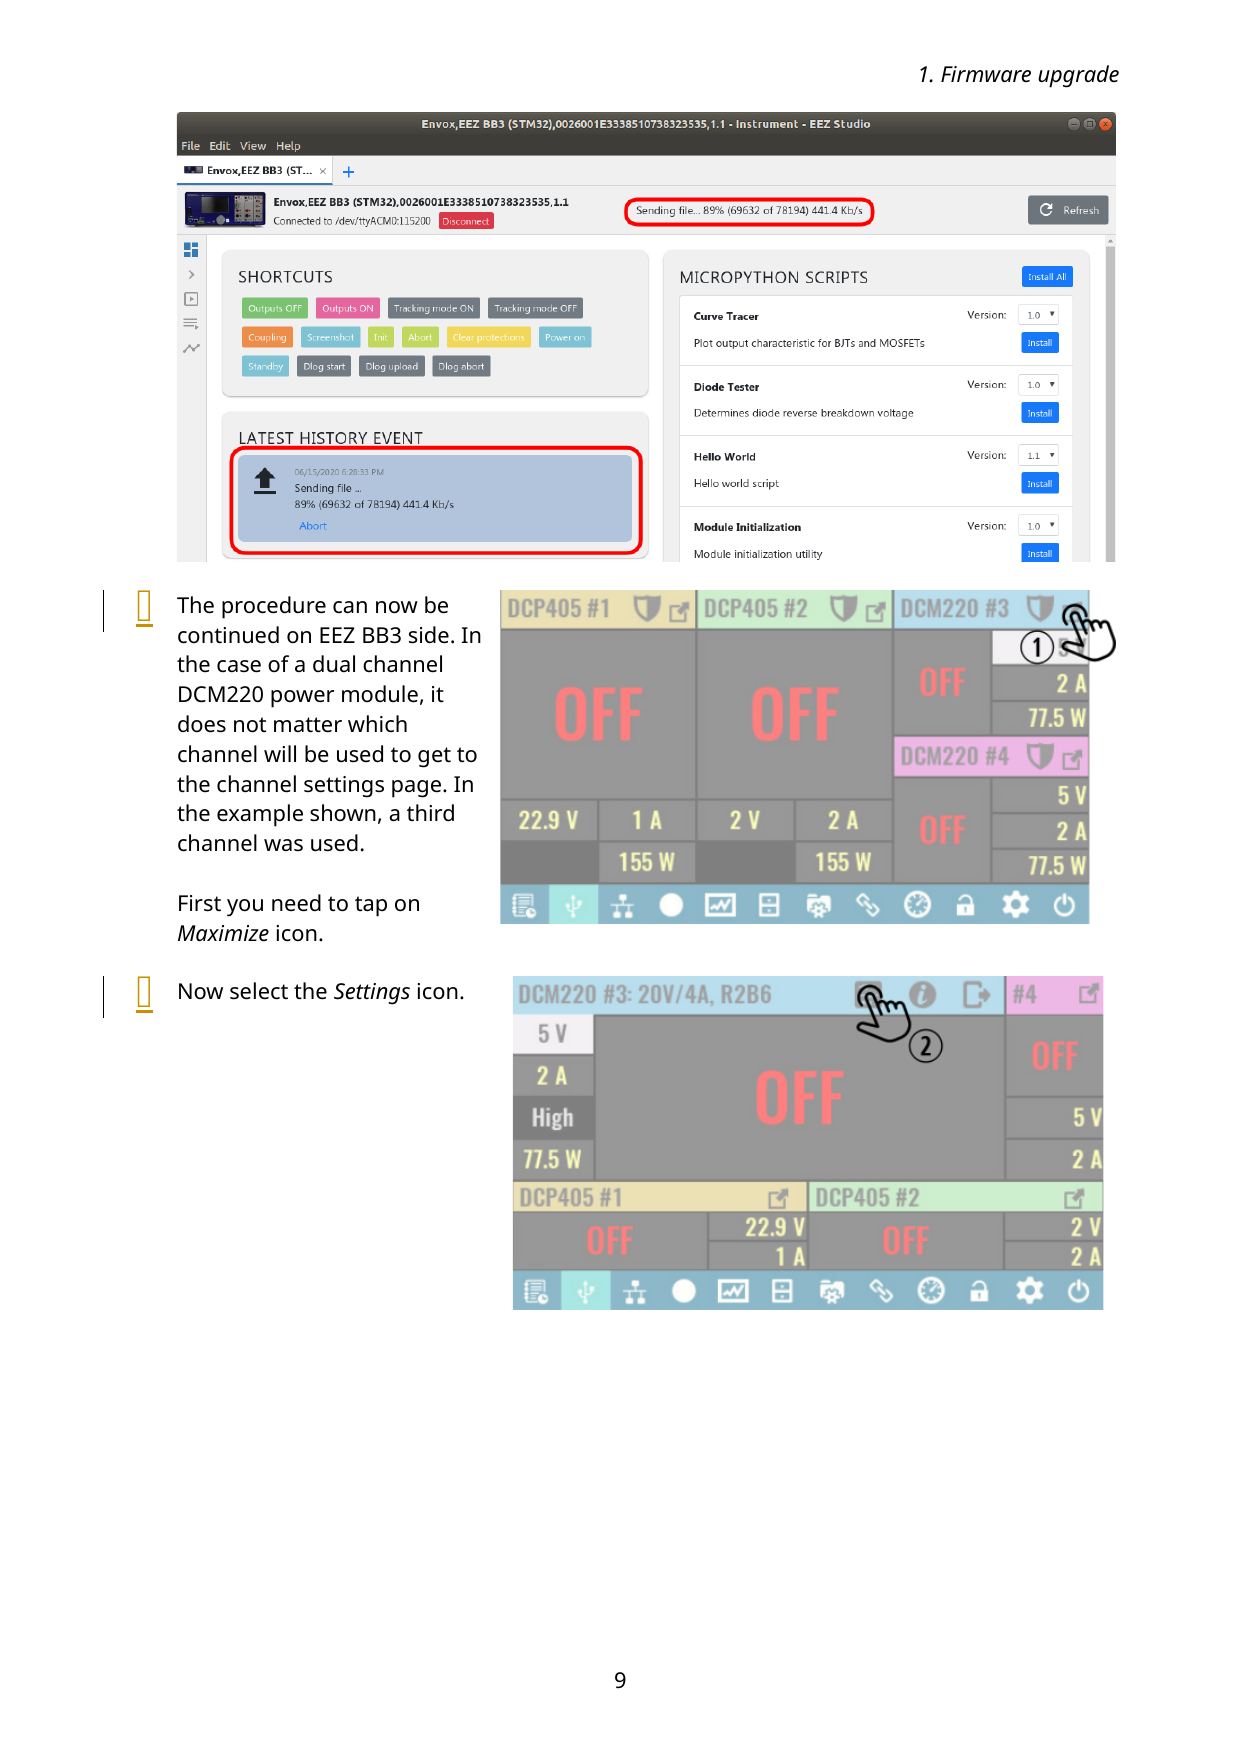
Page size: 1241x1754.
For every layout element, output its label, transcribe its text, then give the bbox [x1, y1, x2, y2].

picture [512, 976, 1104, 1310]
table_cell  [118, 584, 171, 953]
picture [500, 590, 1116, 924]
table_cell The procedure can now be continued on EEZ BB3 side. In the case of a dual channel DCM220 power module, it does not matter which channel will be used to get to the channel settings page. In the example shown, a third channel was used. First you need to tap on Maximize icon. [171, 584, 495, 953]
table_cell [495, 924, 1122, 953]
table_cell [171, 107, 1122, 584]
table_header Now select the Settings icon. [171, 970, 495, 1333]
picture [176, 112, 1116, 562]
table_header  [118, 970, 171, 1333]
table_cell [495, 584, 1122, 923]
table_header [495, 970, 1122, 1333]
table_cell [118, 107, 171, 584]
